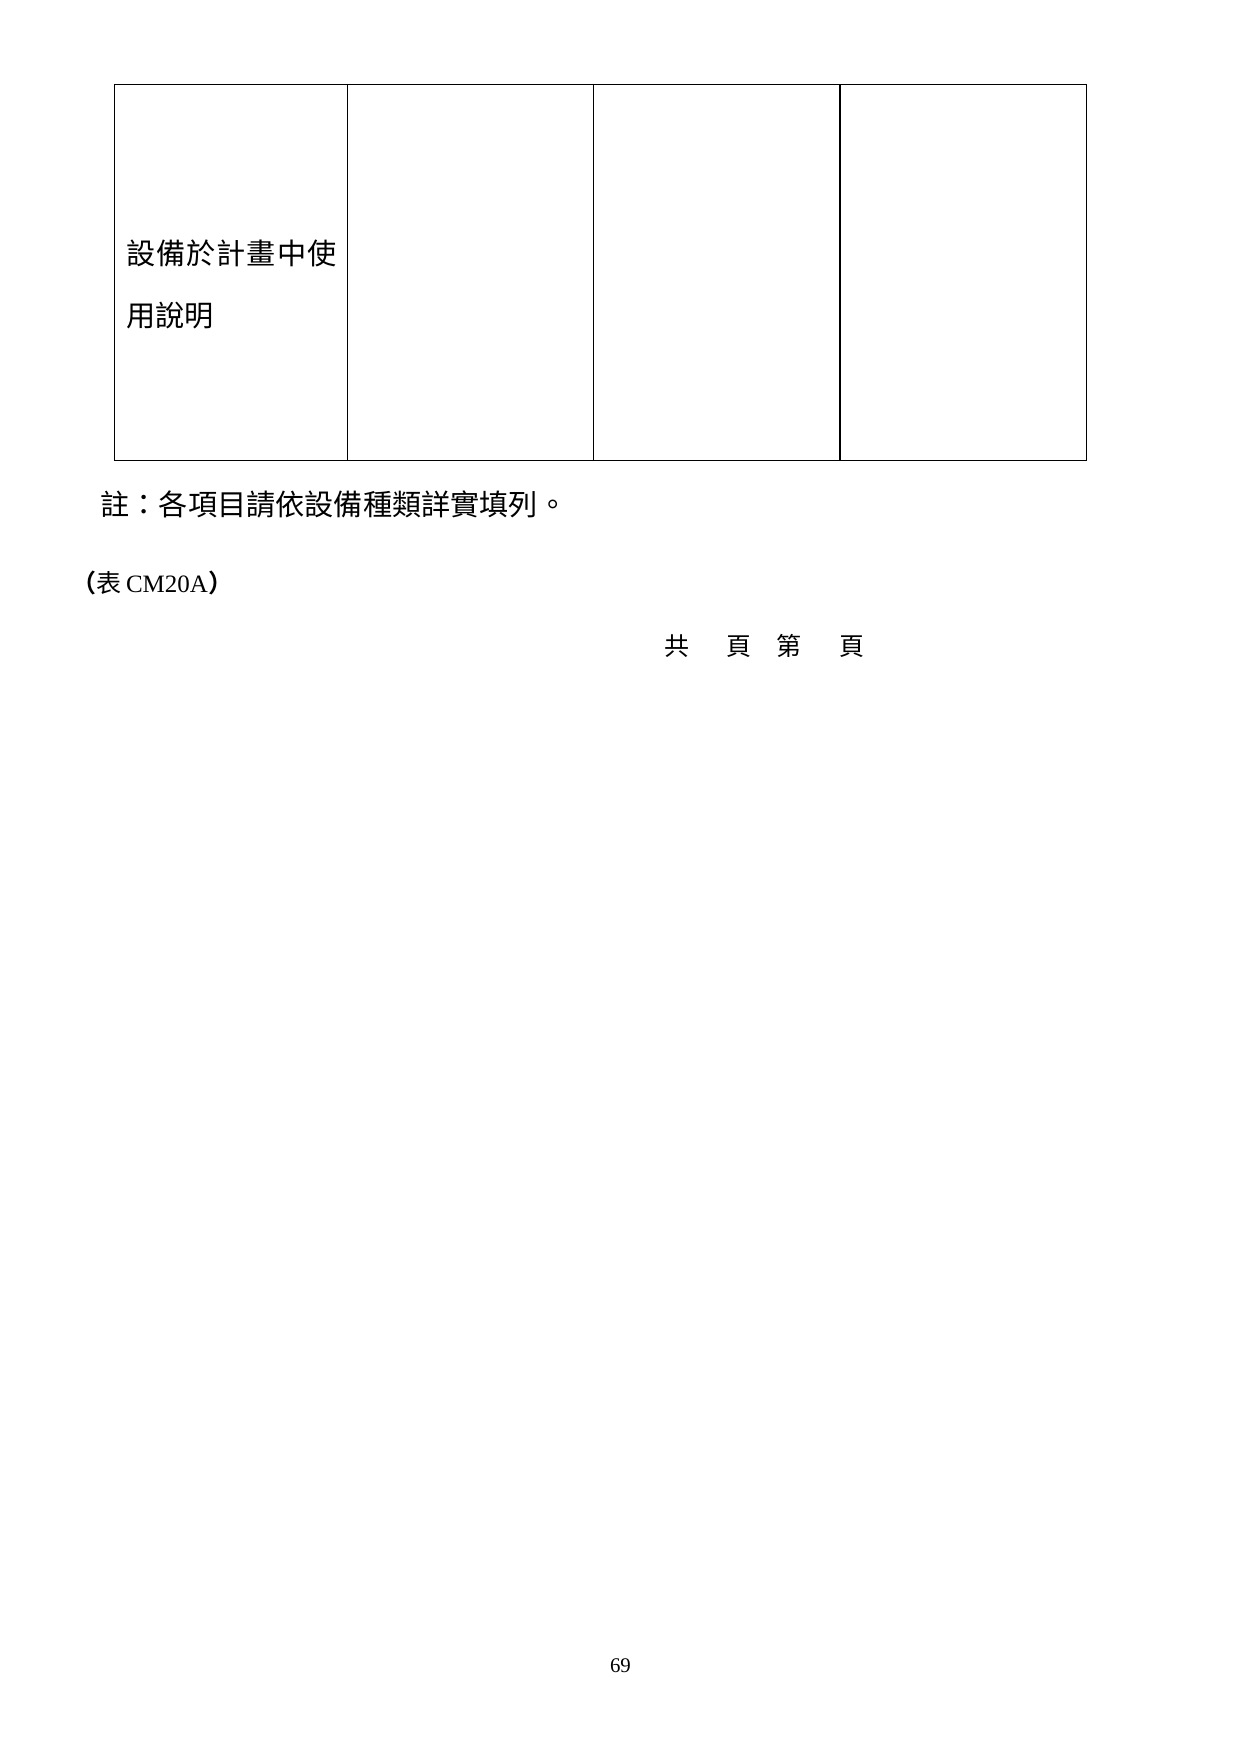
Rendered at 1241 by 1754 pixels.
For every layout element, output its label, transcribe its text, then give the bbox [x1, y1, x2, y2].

table_cell [841, 85, 1086, 460]
table_cell 設備於計畫中使用說明 [115, 85, 347, 460]
text 共 頁 第 頁 [71, 602, 1169, 665]
table_cell [594, 85, 839, 460]
table_cell [348, 85, 593, 460]
text 註：各項目請依設備種類詳實填列。 [100, 461, 1169, 523]
text （表CM20A） [71, 540, 1169, 602]
